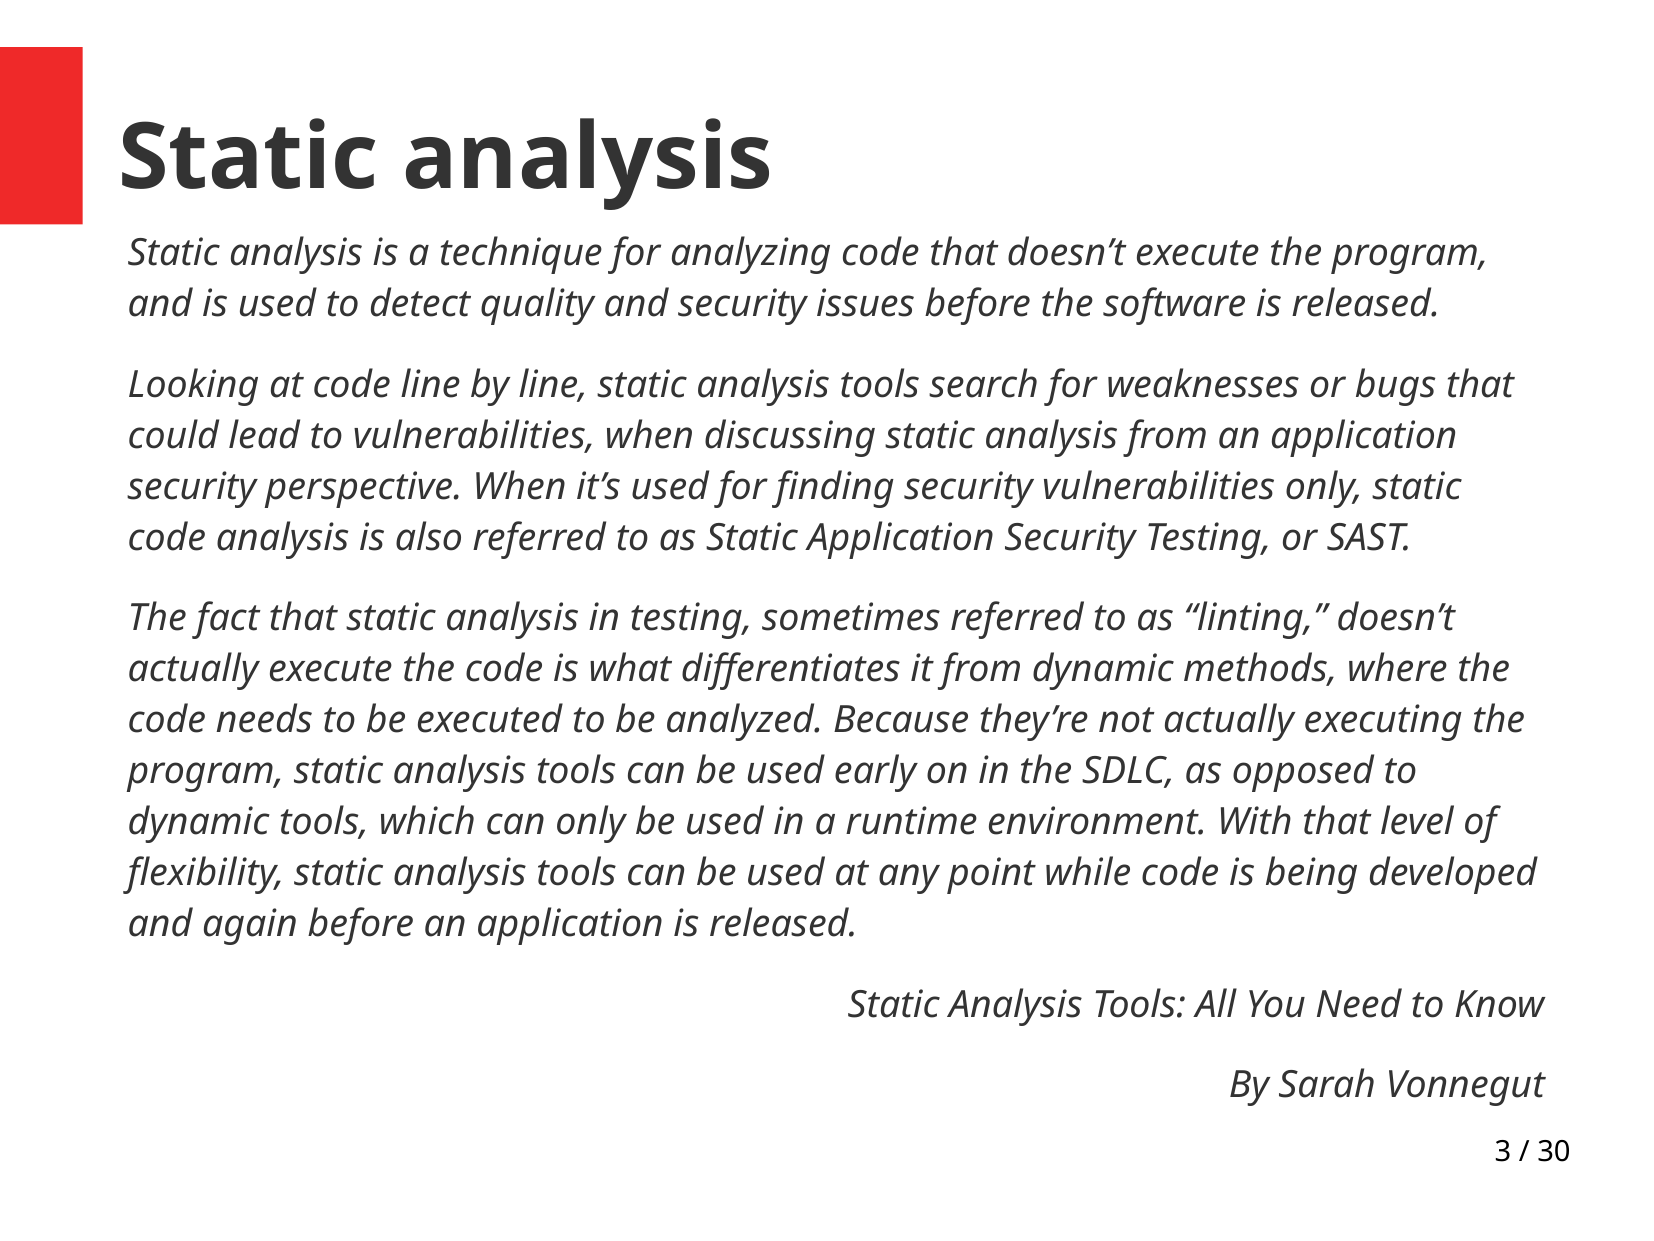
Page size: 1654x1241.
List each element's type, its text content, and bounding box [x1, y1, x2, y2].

title Static analysis [118, 49, 1571, 257]
list Static analysis is a technique for analyzing code that doesn’t execute the program, and is used to detect quality and security issues before the software is released. Looking at code line by line, static analysis tools search for weaknesses or bugs that could lead to vulnerabilities, when discussing static analysis from an application security perspective. When it’s used for finding security vulnerabilities only, static code analysis is also referred to as Static Application Security Testing, or SAST. The fact that static analysis in testing, sometimes referred to as “linting,” doesn’t actually execute the code is what differentiates it from dynamic methods, where the code needs to be executed to be analyzed. Because they’re not actually executing the program, static analysis tools can be used early on in the SDLC, as opposed to dynamic tools, which can only be used in a runtime environment. With that level of flexibility, static analysis tools can be used at any point while code is being developed and again before an application is released. Static Analysis Tools: All You Need to Know By Sarah Vonnegut [127, 225, 1546, 946]
